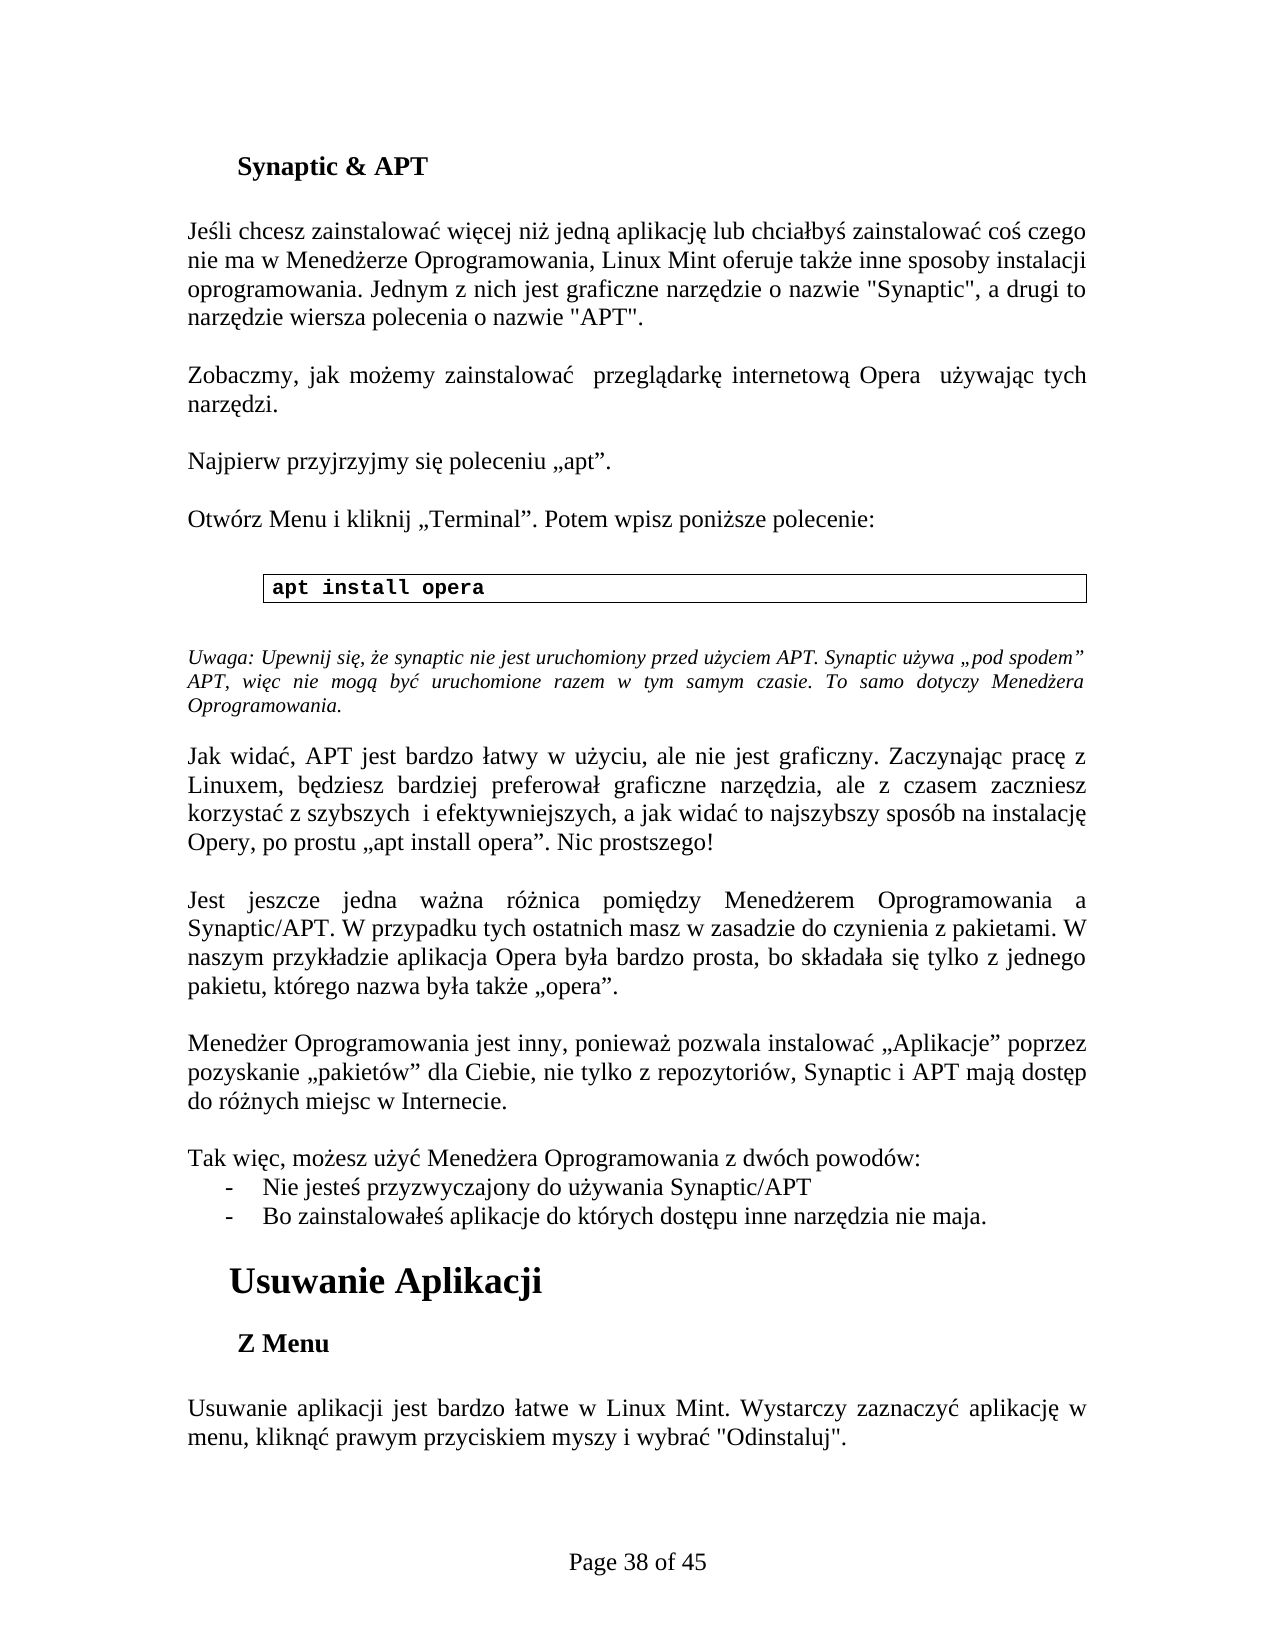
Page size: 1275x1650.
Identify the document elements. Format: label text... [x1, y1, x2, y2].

text Otwórz Menu i kliknij „Terminal”. Potem wpisz poniższe polecenie: [187, 504, 1087, 532]
list Nie jesteś przyzwyczajony do używania Synaptic/APT [225, 1172, 1087, 1201]
subtitle Usuwanie Aplikacji [187, 1259, 1087, 1302]
text Menedżer Oprogramowania jest inny, ponieważ pozwala instalować „Aplikacje” poprzez pozyskanie „pakietów” dla Ciebie, nie tylko z repozytoriów, Synaptic i APT mają dostęp do różnych miejsc w Internecie. [187, 1028, 1087, 1115]
text apt install opera [264, 575, 1086, 602]
text Zobaczmy, jak możemy zainstalować przeglądarkę internetową Opera używając tych narzędzi. [187, 360, 1087, 417]
subtitle Z Menu [187, 1327, 1087, 1358]
text Jak widać, APT jest bardzo łatwy w użyciu, ale nie jest graficzny. Zaczynając pracę z Linuxem, będziesz bardziej preferował graficzne narzędzia, ale z czasem zaczniesz korzystać z szybszych i efektywniejszych, a jak widać to najszybszy sposób na instalację Opery, po prostu „apt install opera”. Nic prostszego! [187, 741, 1087, 856]
text Najpierw przyjrzyjmy się poleceniu „apt”. [187, 446, 1087, 475]
subtitle Synaptic & APT [187, 150, 1087, 181]
text Jeśli chcesz zainstalować więcej niż jedną aplikację lub chciałbyś zainstalować coś czego nie ma w Menedżerze Oprogramowania, Linux Mint oferuje także inne sposoby instalacji oprogramowania. Jednym z nich jest graficzne narzędzie o nazwie "Synaptic", a drugi to narzędzie wiersza polecenia o nazwie "APT". [187, 216, 1087, 331]
list Bo zainstalowałeś aplikacje do których dostępu inne narzędzia nie maja. [225, 1201, 1087, 1230]
text Tak więc, możesz użyć Menedżera Oprogramowania z dwóch powodów: [187, 1143, 1087, 1172]
text Usuwanie aplikacji jest bardzo łatwe w Linux Mint. Wystarczy zaznaczyć aplikację w menu, kliknąć prawym przyciskiem myszy i wybrać "Odinstaluj". [187, 1393, 1087, 1451]
text Jest jeszcze jedna ważna różnica pomiędzy Menedżerem Oprogramowania a Synaptic/APT. W przypadku tych ostatnich masz w zasadzie do czynienia z pakietami. W naszym przykładzie aplikacja Opera była bardzo prosta, bo składała się tylko z jednego pakietu, którego nazwa była także „opera”. [187, 885, 1087, 1000]
text Uwaga: Upewnij się, że synaptic nie jest uruchomiony przed użyciem APT. Synaptic używa „pod spodem” APT, więc nie mogą być uruchomione razem w tym samym czasie. To samo dotyczy Menedżera Oprogramowania. [187, 645, 1087, 717]
